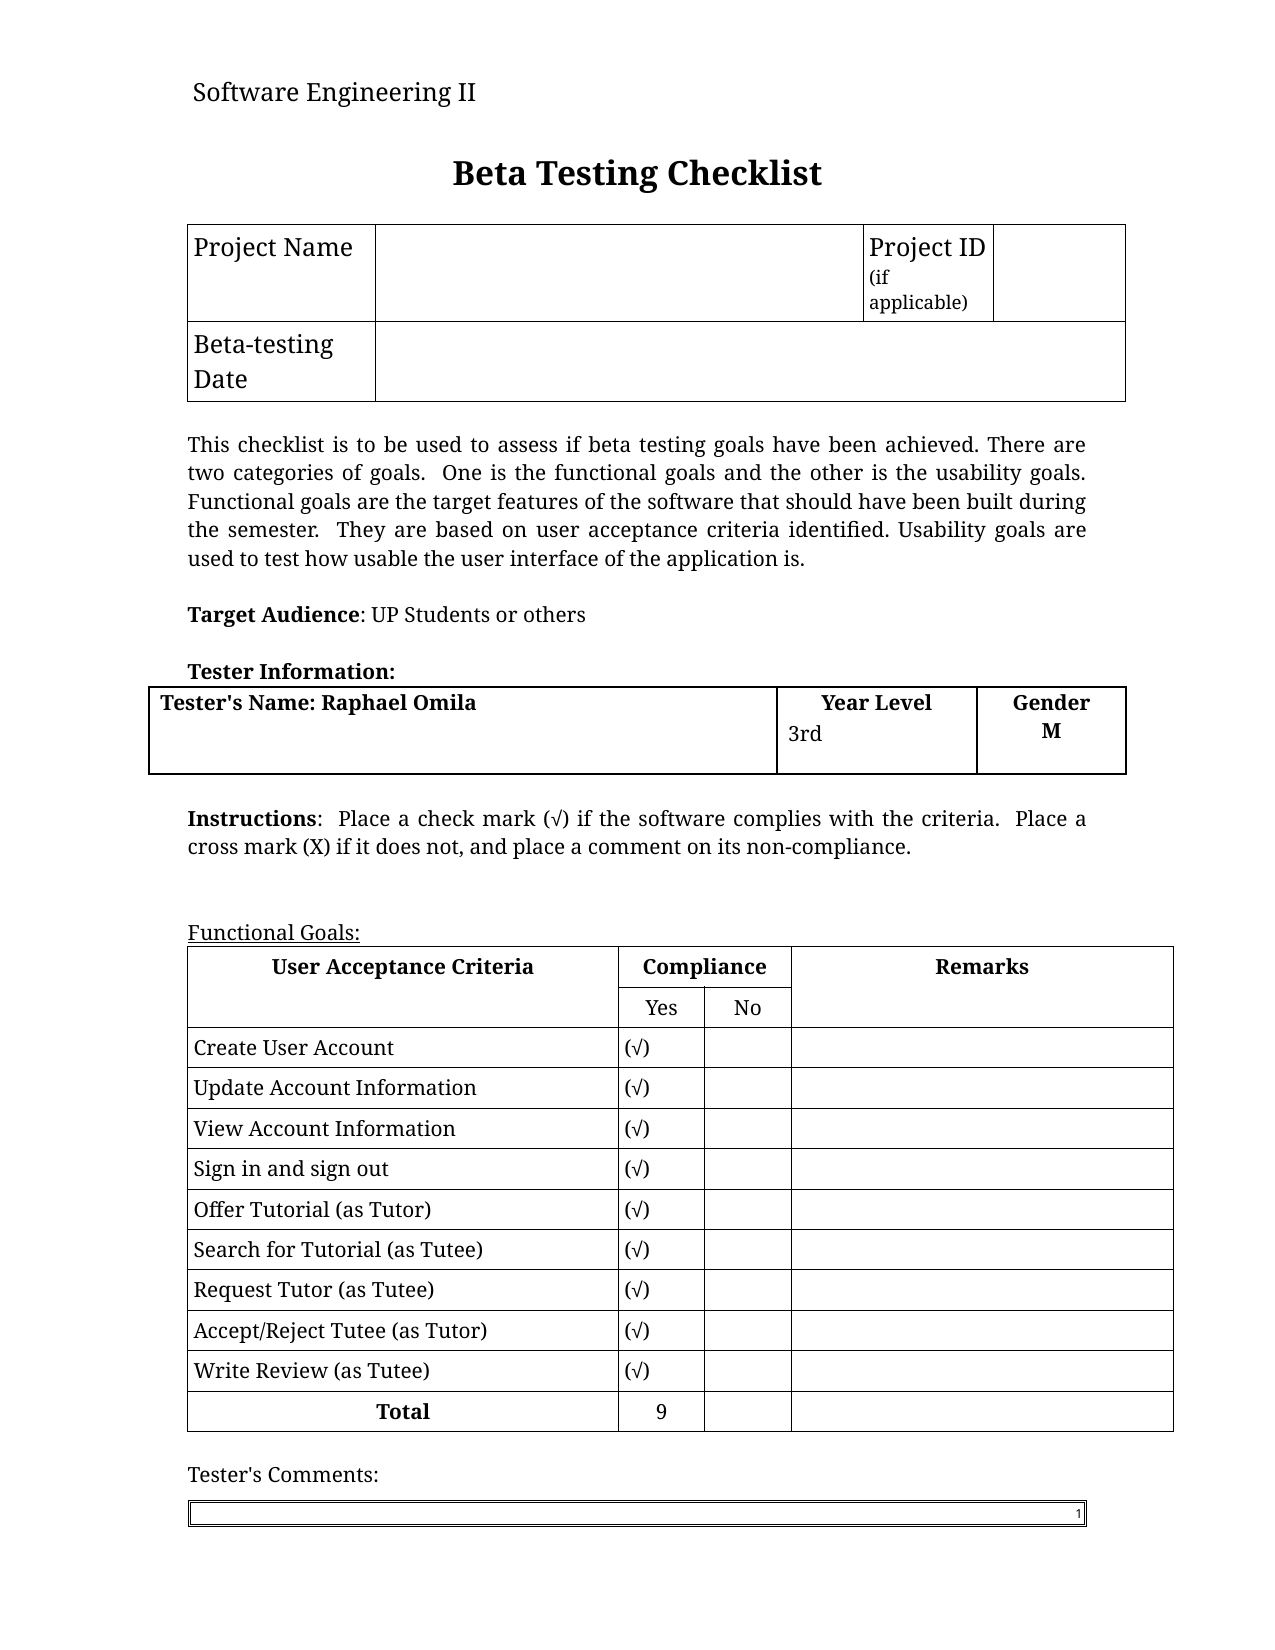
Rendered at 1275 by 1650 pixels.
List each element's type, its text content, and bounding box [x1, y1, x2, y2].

table_cell (√) [619, 1068, 704, 1108]
table_cell [376, 322, 1125, 401]
table_cell Accept/Reject Tutee (as Tutor) [188, 1311, 618, 1350]
text Target Audience: UP Students or others [187, 601, 1087, 629]
table_cell [705, 1190, 791, 1229]
table_cell Total [188, 1392, 618, 1431]
table_header Project Name [188, 225, 375, 321]
table_header Project ID (if applicable) [864, 225, 993, 321]
table_header Gender M [978, 688, 1125, 773]
table_cell (√) [619, 1311, 704, 1350]
text Beta Testing Checklist [187, 150, 1087, 195]
table_cell (√) [619, 1109, 704, 1148]
table_cell 9 [619, 1392, 704, 1431]
table_header [376, 225, 863, 321]
table_cell [792, 1109, 1173, 1148]
table_cell Request Tutor (as Tutee) [188, 1270, 618, 1310]
table_cell (√) [619, 1190, 704, 1229]
table_header Remarks [792, 947, 1173, 1027]
table_cell [705, 1311, 791, 1350]
table_cell (√) [619, 1270, 704, 1310]
table_header Year Level [778, 688, 976, 717]
table_header [994, 225, 1125, 321]
table_cell 3rd [778, 717, 976, 773]
table_cell (√) [619, 1351, 704, 1391]
table_cell [792, 1028, 1173, 1067]
table_cell [705, 1028, 791, 1067]
table_cell [705, 1109, 791, 1148]
table_cell [792, 1351, 1173, 1391]
table_cell No [705, 988, 791, 1027]
table_cell [792, 1230, 1173, 1269]
text Tester's Comments: [187, 1460, 1087, 1488]
table_cell [705, 1230, 791, 1269]
table_header Tester's Name: Raphael Omila [150, 688, 776, 773]
table_cell [792, 1149, 1173, 1188]
table_cell Write Review (as Tutee) [188, 1351, 618, 1391]
table_cell Yes [619, 988, 704, 1027]
text Functional Goals: [187, 918, 1087, 946]
table_header Compliance [619, 947, 791, 986]
table_cell (√) [619, 1028, 704, 1067]
table_cell Create User Account [188, 1028, 618, 1067]
table_cell [792, 1270, 1173, 1310]
text This checklist is to be used to assess if beta testing goals have been achieved. There are two categories of goals. One is the functional goals and the other is the usability goals. Functional goals are the target features of the software that should have been built during the semester. They are based on user acceptance criteria identified. Usability goals are used to test how usable the user interface of the application is. [187, 430, 1087, 572]
table_cell [705, 1270, 791, 1310]
table_cell Offer Tutorial (as Tutor) [188, 1190, 618, 1229]
table_cell View Account Information [188, 1109, 618, 1148]
table_cell [792, 1392, 1173, 1431]
table_cell [705, 1068, 791, 1108]
table_cell [792, 1068, 1173, 1108]
table_cell Update Account Information [188, 1068, 618, 1108]
table_cell Search for Tutorial (as Tutee) [188, 1230, 618, 1269]
table_cell [705, 1149, 791, 1188]
text Tester Information: [187, 657, 1087, 686]
table_cell Beta-testing Date [188, 322, 375, 401]
table_cell (√) [619, 1149, 704, 1188]
table_cell [792, 1190, 1173, 1229]
table_cell (√) [619, 1230, 704, 1269]
table_cell [705, 1392, 791, 1431]
table_cell [705, 1351, 791, 1391]
text Instructions: Place a check mark (√) if the software complies with the criteria. Place a cross mark (X) if it does not, and place a comment on its non-compliance. [187, 804, 1087, 861]
table_header User Acceptance Criteria [188, 947, 618, 1027]
table_cell Sign in and sign out [188, 1149, 618, 1188]
table_cell [792, 1311, 1173, 1350]
